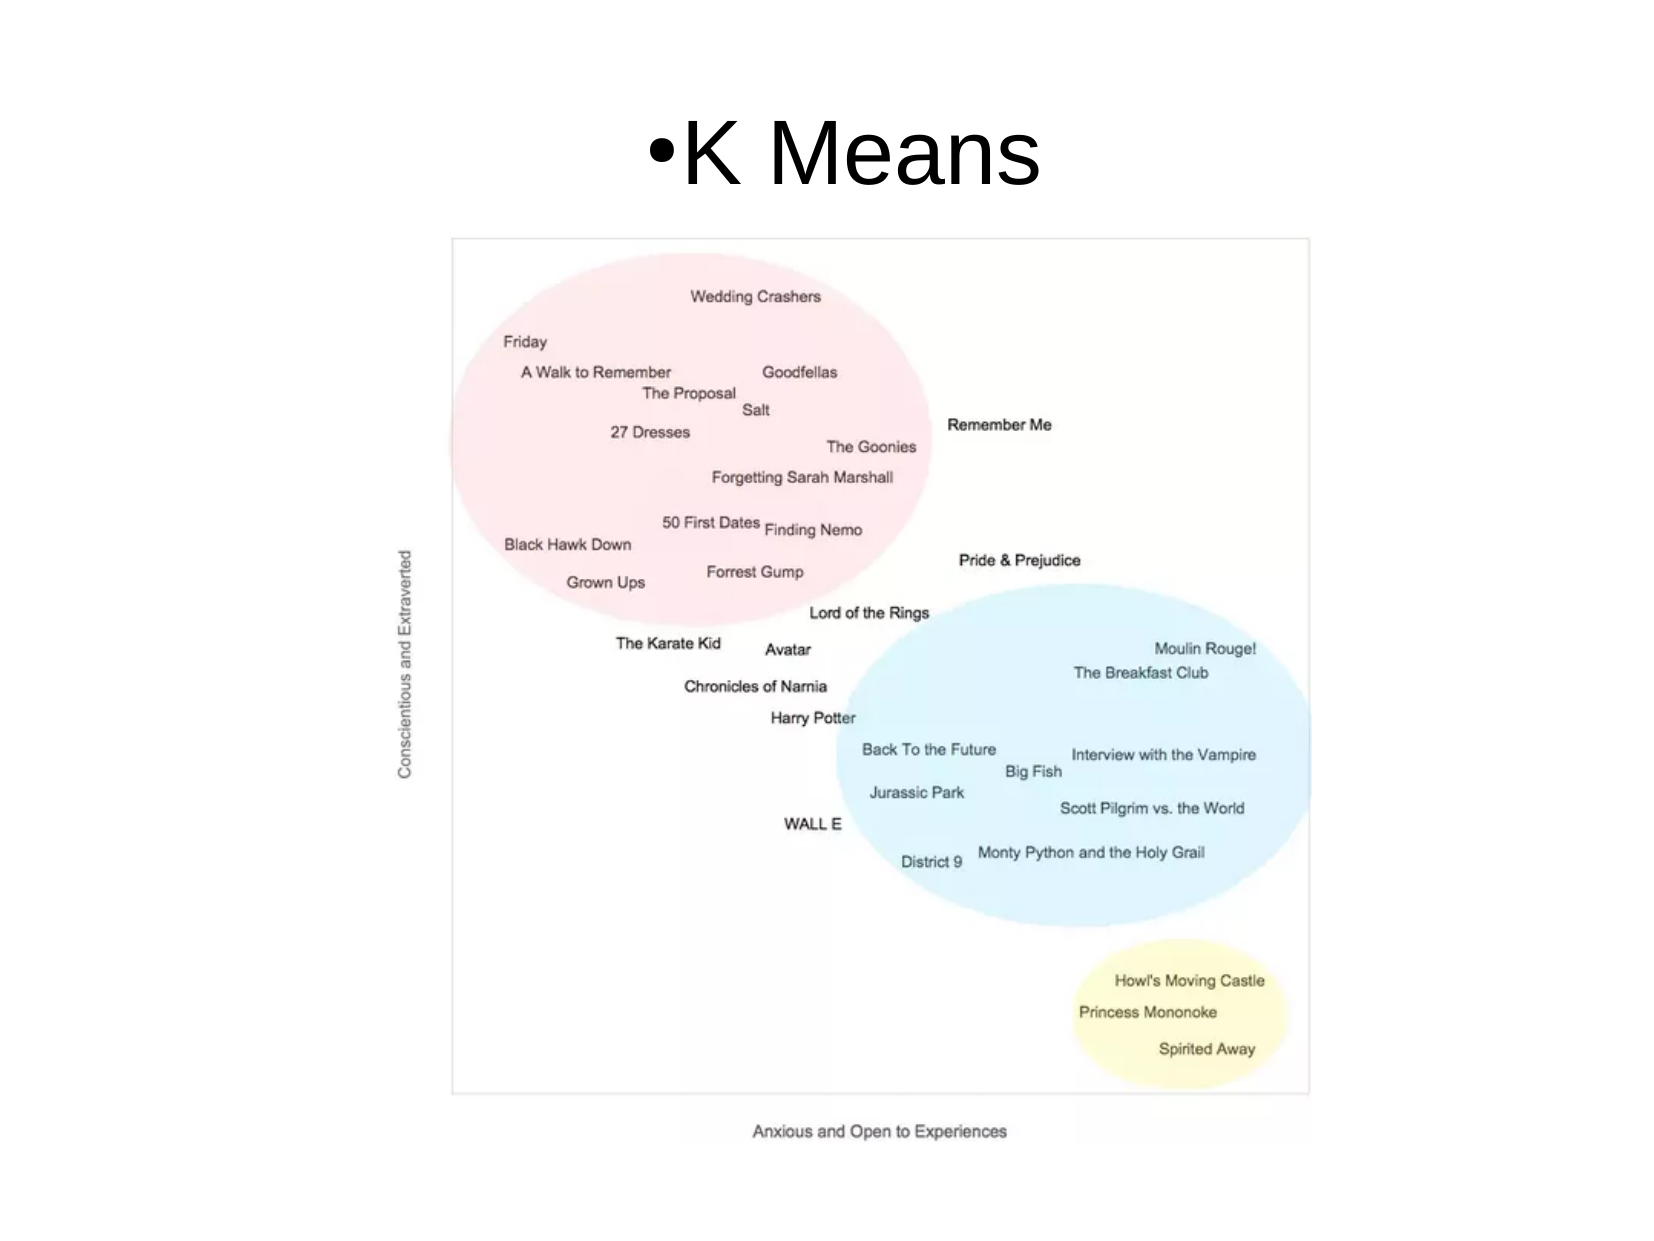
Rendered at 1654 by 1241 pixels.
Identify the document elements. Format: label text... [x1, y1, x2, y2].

picture [389, 235, 1312, 1146]
title K Means [82, 49, 1571, 257]
